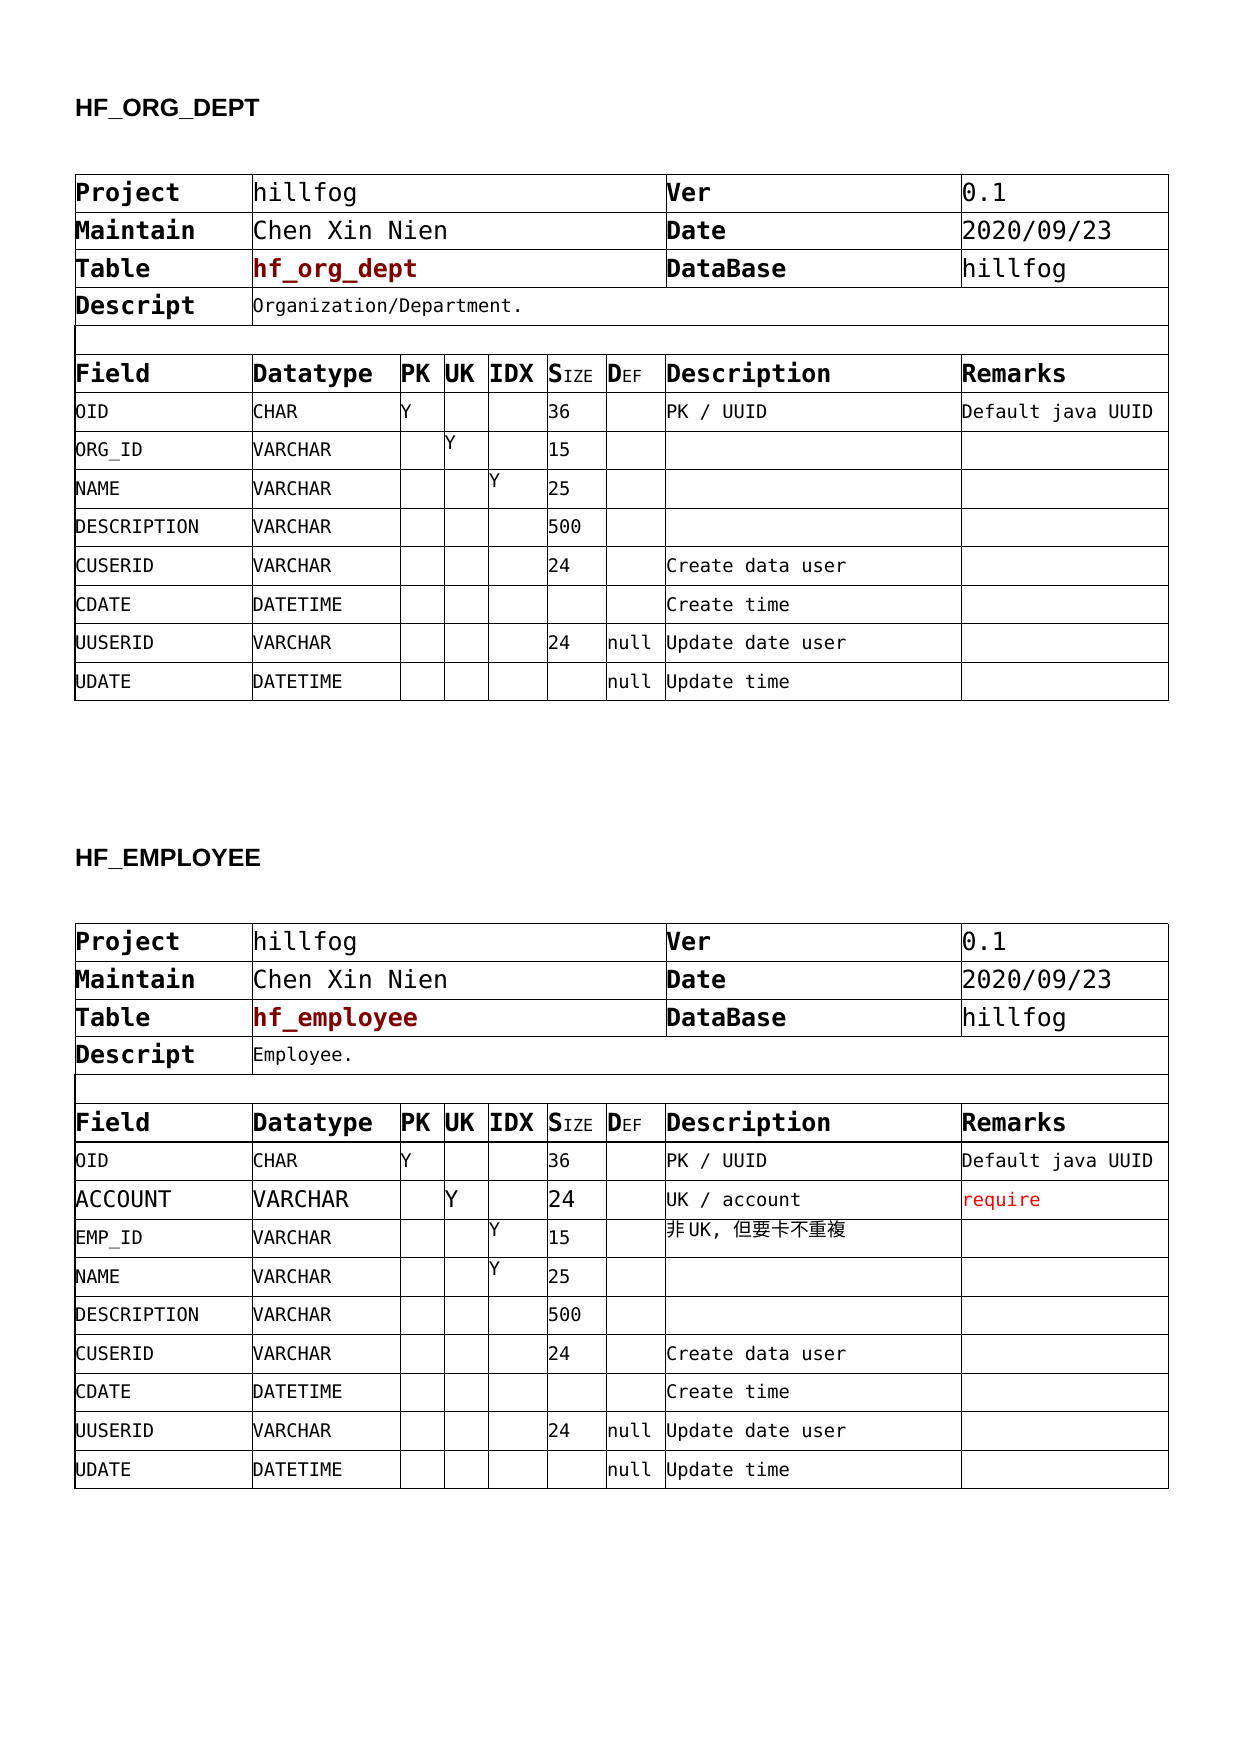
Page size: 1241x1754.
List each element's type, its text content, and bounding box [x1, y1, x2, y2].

table_cell [445, 547, 488, 585]
table_cell [962, 1335, 1168, 1373]
table_header [1175, 174, 1181, 212]
table_cell UK / account [666, 1181, 961, 1218]
table_header Project [76, 175, 252, 212]
table_cell OID [76, 393, 252, 431]
table_cell [445, 1258, 488, 1296]
table_cell [401, 1181, 444, 1218]
table_cell CHAR [253, 1143, 400, 1180]
table_cell Update date user [666, 624, 961, 662]
subtitle HF_EMPLOYEE [75, 839, 1165, 876]
table_cell 500 [548, 509, 606, 546]
table_cell [1169, 1103, 1181, 1141]
table_cell [1169, 469, 1181, 508]
table_cell hf_org_dept [253, 250, 666, 287]
table_cell DataBase [667, 250, 961, 287]
table_cell [401, 624, 444, 662]
table_cell [548, 1374, 606, 1411]
table_cell DATETIME [253, 1451, 400, 1488]
table_cell [607, 1143, 665, 1180]
table_cell Descript [76, 288, 252, 325]
table_cell [489, 624, 547, 662]
table_cell [1169, 1180, 1181, 1218]
table_cell PK [401, 355, 444, 392]
table_cell PK / UUID [666, 393, 961, 431]
table_cell [76, 1075, 1168, 1103]
table_cell Create time [666, 586, 961, 623]
table_cell [489, 547, 547, 585]
table_cell 24 [548, 1181, 606, 1218]
table_cell DEF [607, 1104, 665, 1141]
table_cell [666, 1258, 961, 1296]
table_cell 非UK, 但要卡不重複 [666, 1220, 961, 1257]
table_cell Employee. [253, 1037, 1168, 1074]
table_cell SIZE [548, 355, 606, 392]
table_cell Y [401, 1143, 444, 1180]
table_cell 24 [548, 624, 606, 662]
table_cell UUSERID [76, 624, 252, 662]
table_cell [1175, 1036, 1181, 1074]
table_cell Datatype [253, 355, 400, 392]
table_cell [401, 509, 444, 546]
table_cell [445, 1412, 488, 1450]
table_cell Maintain [76, 962, 252, 999]
table_cell Datatype [253, 1104, 400, 1141]
table_cell 25 [548, 470, 606, 508]
table_cell ORG_ID [76, 432, 252, 469]
table_cell [445, 1374, 488, 1411]
table_cell [962, 1374, 1168, 1411]
table_cell [401, 470, 444, 508]
table_cell [401, 586, 444, 623]
table_cell DataBase [667, 1000, 961, 1036]
table_cell EMP_ID [76, 1220, 252, 1257]
table_cell [489, 586, 547, 623]
table_cell CHAR [253, 393, 400, 431]
subtitle HF_ORG_DEPT [75, 89, 1165, 127]
table_cell [1169, 1141, 1181, 1180]
table_cell [489, 1335, 547, 1373]
table_cell [607, 586, 665, 623]
table_cell VARCHAR [253, 1297, 400, 1334]
table_cell [1169, 1373, 1181, 1411]
table_cell Update time [666, 1451, 961, 1488]
table_cell Chen Xin Nien [253, 213, 666, 249]
table_cell [607, 509, 665, 546]
table_cell VARCHAR [253, 432, 400, 469]
table_cell VARCHAR [253, 624, 400, 662]
table_cell PK [401, 1104, 444, 1141]
table_cell VARCHAR [253, 1412, 400, 1450]
table_cell [962, 1412, 1168, 1450]
table_cell null [607, 663, 665, 700]
table_cell Create time [666, 1374, 961, 1411]
table_cell [962, 432, 1168, 469]
table_cell Update time [666, 663, 961, 700]
table_cell [401, 432, 444, 469]
table_cell [1169, 623, 1181, 662]
table_cell [1169, 1257, 1181, 1296]
table_cell [445, 470, 488, 508]
table_cell DEF [607, 355, 665, 392]
table_cell 36 [548, 1143, 606, 1180]
table_cell [401, 1412, 444, 1450]
table_cell NAME [76, 470, 252, 508]
table_cell [1169, 546, 1181, 585]
table_cell 24 [548, 1412, 606, 1450]
table_cell [1169, 325, 1181, 353]
table_cell [401, 1451, 444, 1488]
table_header Ver [667, 175, 961, 212]
table_cell Table [76, 1000, 252, 1036]
table_cell ACCOUNT [76, 1181, 252, 1218]
table_cell NAME [76, 1258, 252, 1296]
table_cell VARCHAR [253, 1258, 400, 1296]
table_cell [666, 1297, 961, 1334]
table_cell CDATE [76, 1374, 252, 1411]
table_cell [1175, 212, 1181, 249]
table_cell Y [489, 470, 547, 508]
table_cell [607, 393, 665, 431]
table_header [1175, 923, 1181, 961]
table_cell Create data user [666, 547, 961, 585]
table_cell [445, 586, 488, 623]
table_cell [1169, 1450, 1181, 1488]
table_cell Y [489, 1220, 547, 1257]
table_cell DATETIME [253, 586, 400, 623]
table_cell [548, 1451, 606, 1488]
table_cell VARCHAR [253, 509, 400, 546]
table_cell Remarks [962, 1104, 1168, 1141]
table_cell hillfog [962, 250, 1168, 287]
table_cell [666, 470, 961, 508]
table_cell Maintain [76, 213, 252, 249]
table_cell [401, 1335, 444, 1373]
table_cell [607, 1297, 665, 1334]
table_cell Description [666, 355, 961, 392]
table_cell [666, 432, 961, 469]
table_cell [445, 1297, 488, 1334]
table_cell Update date user [666, 1412, 961, 1450]
table_cell OID [76, 1143, 252, 1180]
table_cell [1169, 1334, 1181, 1373]
table_cell [489, 509, 547, 546]
table_cell [1169, 1074, 1181, 1103]
table_cell Y [445, 1181, 488, 1218]
table_cell hillfog [962, 1000, 1168, 1036]
table_cell UDATE [76, 1451, 252, 1488]
table_cell [445, 1335, 488, 1373]
table_cell Date [667, 962, 961, 999]
table_cell [489, 432, 547, 469]
table_cell hf_employee [253, 1000, 666, 1036]
table_cell DATETIME [253, 663, 400, 700]
table_cell [1175, 287, 1181, 325]
table_cell Create data user [666, 1335, 961, 1373]
table_cell [1169, 1219, 1181, 1257]
table_cell [607, 1258, 665, 1296]
table_cell DESCRIPTION [76, 1297, 252, 1334]
table_cell [489, 1412, 547, 1450]
table_cell [445, 393, 488, 431]
table_cell SIZE [548, 1104, 606, 1141]
table_cell [401, 547, 444, 585]
table_cell 2020/09/23 [962, 213, 1168, 249]
table_cell Y [401, 393, 444, 431]
table_cell [1169, 508, 1181, 546]
table_cell [489, 1297, 547, 1334]
table_cell [607, 1374, 665, 1411]
table_cell [548, 663, 606, 700]
table_cell [607, 432, 665, 469]
table_cell Y [489, 1258, 547, 1296]
table_cell [1175, 249, 1181, 287]
table_cell 15 [548, 432, 606, 469]
table_cell [489, 1181, 547, 1218]
table_cell [445, 624, 488, 662]
table_cell [607, 547, 665, 585]
table_cell [445, 509, 488, 546]
table_cell 2020/09/23 [962, 962, 1168, 999]
table_header Project [76, 924, 252, 961]
table_cell [962, 586, 1168, 623]
table_cell [445, 1220, 488, 1257]
table_cell [1169, 585, 1181, 623]
table_cell IDX [489, 355, 547, 392]
table_cell UK [445, 1104, 488, 1141]
table_cell 25 [548, 1258, 606, 1296]
table_cell [76, 326, 1168, 353]
table_header 0.1 [962, 924, 1168, 961]
table_cell DATETIME [253, 1374, 400, 1411]
table_cell Table [76, 250, 252, 287]
table_cell CUSERID [76, 1335, 252, 1373]
table_cell Field [76, 355, 252, 392]
table_cell PK / UUID [666, 1143, 961, 1180]
table_cell IDX [489, 1104, 547, 1141]
table_header hillfog [253, 175, 666, 212]
table_cell 15 [548, 1220, 606, 1257]
table_cell Organization/Department. [253, 288, 1168, 325]
table_cell [607, 1220, 665, 1257]
table_cell [489, 1143, 547, 1180]
table_cell [401, 1297, 444, 1334]
table_cell [962, 1451, 1168, 1488]
table_cell null [607, 624, 665, 662]
table_cell 24 [548, 547, 606, 585]
table_cell VARCHAR [253, 470, 400, 508]
table_cell [1169, 354, 1181, 392]
table_cell UDATE [76, 663, 252, 700]
table_cell DESCRIPTION [76, 509, 252, 546]
table_cell [445, 663, 488, 700]
table_cell Field [76, 1104, 252, 1141]
table_cell [1169, 662, 1181, 700]
table_cell Remarks [962, 355, 1168, 392]
table_cell [401, 1220, 444, 1257]
table_cell [962, 509, 1168, 546]
table_cell [401, 1374, 444, 1411]
table_cell Date [667, 213, 961, 249]
table_cell [962, 547, 1168, 585]
table_cell [962, 470, 1168, 508]
table_header hillfog [253, 924, 666, 961]
table_cell VARCHAR [253, 547, 400, 585]
table_cell [607, 470, 665, 508]
table_cell UUSERID [76, 1412, 252, 1450]
table_cell [489, 393, 547, 431]
table_cell VARCHAR [253, 1220, 400, 1257]
table_cell require [962, 1181, 1168, 1218]
table_cell [962, 663, 1168, 700]
table_cell 36 [548, 393, 606, 431]
table_cell [401, 663, 444, 700]
table_cell null [607, 1412, 665, 1450]
table_cell [1169, 431, 1181, 469]
table_cell Chen Xin Nien [253, 962, 666, 999]
table_cell [1175, 999, 1181, 1036]
table_cell Descript [76, 1037, 252, 1074]
table_cell [607, 1335, 665, 1373]
table_cell VARCHAR [253, 1181, 400, 1218]
table_cell Default java UUID [962, 1143, 1168, 1180]
table_cell CDATE [76, 586, 252, 623]
table_cell null [607, 1451, 665, 1488]
table_cell [401, 1258, 444, 1296]
table_cell [607, 1181, 665, 1218]
table_cell [548, 586, 606, 623]
table_cell [962, 1297, 1168, 1334]
table_header 0.1 [962, 175, 1168, 212]
table_cell VARCHAR [253, 1335, 400, 1373]
table_cell [445, 1451, 488, 1488]
table_cell [666, 509, 961, 546]
table_cell UK [445, 355, 488, 392]
table_cell Description [666, 1104, 961, 1141]
table_cell [1169, 1296, 1181, 1334]
table_header Ver [667, 924, 961, 961]
table_cell [1169, 392, 1181, 431]
table_cell [962, 624, 1168, 662]
table_cell [962, 1220, 1168, 1257]
table_cell Default java UUID [962, 393, 1168, 431]
table_cell [489, 1451, 547, 1488]
table_cell 500 [548, 1297, 606, 1334]
table_cell [489, 663, 547, 700]
table_cell [962, 1258, 1168, 1296]
table_cell Y [445, 432, 488, 469]
table_cell [489, 1374, 547, 1411]
table_cell [1169, 1411, 1181, 1450]
table_cell 24 [548, 1335, 606, 1373]
table_cell CUSERID [76, 547, 252, 585]
table_cell [445, 1143, 488, 1180]
table_cell [1175, 961, 1181, 999]
